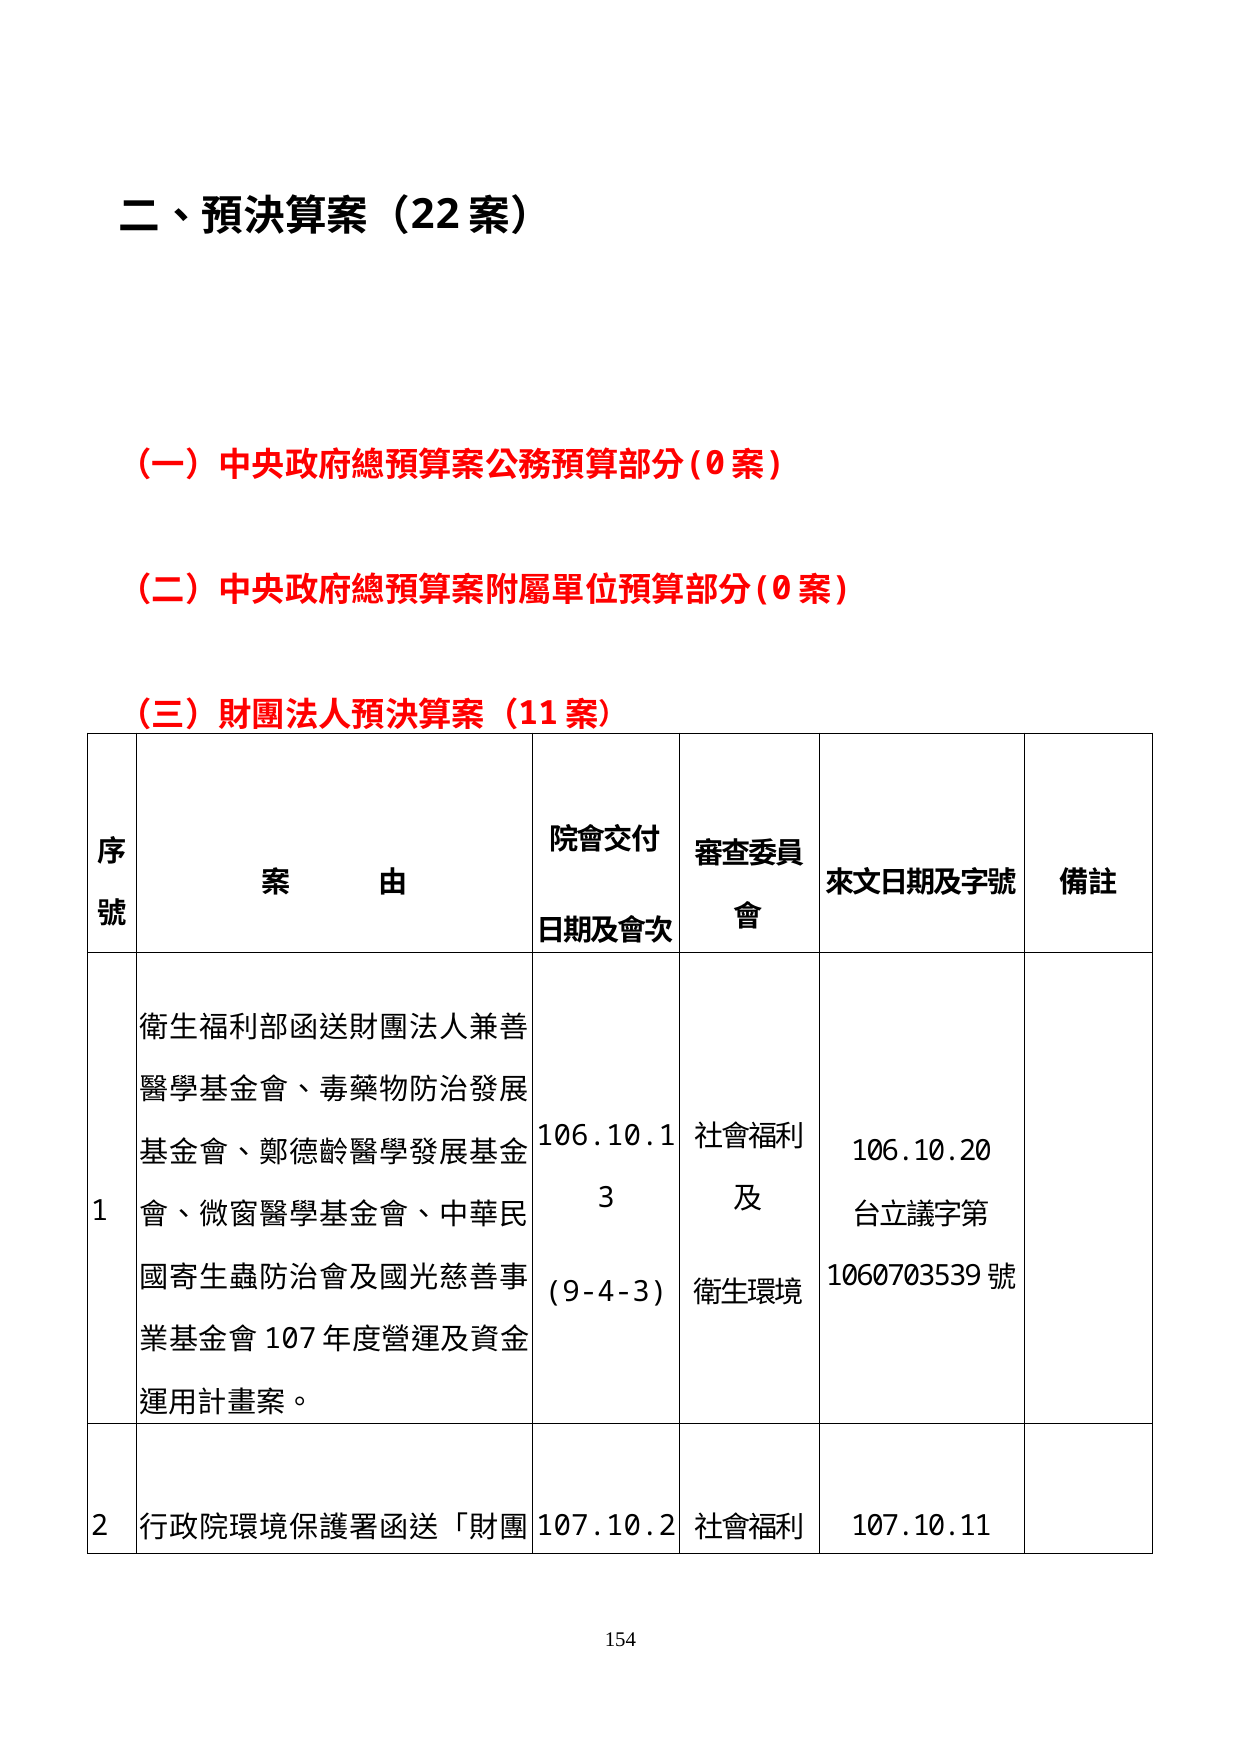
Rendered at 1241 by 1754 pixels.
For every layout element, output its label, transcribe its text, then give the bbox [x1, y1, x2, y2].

table_cell 106.10.20 台立議字第1060703539號 [820, 953, 1024, 1423]
table_cell 衛生福利部函送財團法人兼善醫學基金會、毒藥物防治發展基金會、鄭德齡醫學發展基金會、微窗醫學基金會、中華民國寄生蟲防治會及國光慈善事業基金會107年度營運及資金運用計畫案。 [137, 953, 532, 1423]
table_header 序號 [88, 734, 136, 952]
text （一）中央政府總預算案公務預算部分(0案) [118, 420, 1122, 483]
table_cell 107.10.11 [820, 1424, 1024, 1553]
table_header 來文日期及字號 [820, 734, 1024, 952]
table_cell [88, 953, 136, 1423]
table_cell 社會福利及 衛生環境 [680, 953, 819, 1423]
table_cell [88, 1424, 136, 1553]
table_header 審查委員會 [680, 734, 819, 952]
text （三）財團法人預決算案（11案） [118, 670, 1122, 733]
table_cell 行政院環境保護署函送「財團 [137, 1424, 532, 1553]
table_header 院會交付 日期及會次 [533, 734, 679, 952]
text 二、預決算案（22案） [118, 170, 1122, 233]
table_cell 106.10.13 (9-4-3) [533, 953, 679, 1423]
table_cell [1025, 1424, 1152, 1553]
table_header 案 由 [137, 734, 532, 952]
table_cell [1025, 953, 1152, 1423]
text （二）中央政府總預算案附屬單位預算部分(0案) [118, 545, 1122, 608]
table_cell 107.10.2 [533, 1424, 679, 1553]
table_cell 社會福利 [680, 1424, 819, 1553]
table_header 備註 [1025, 734, 1152, 952]
